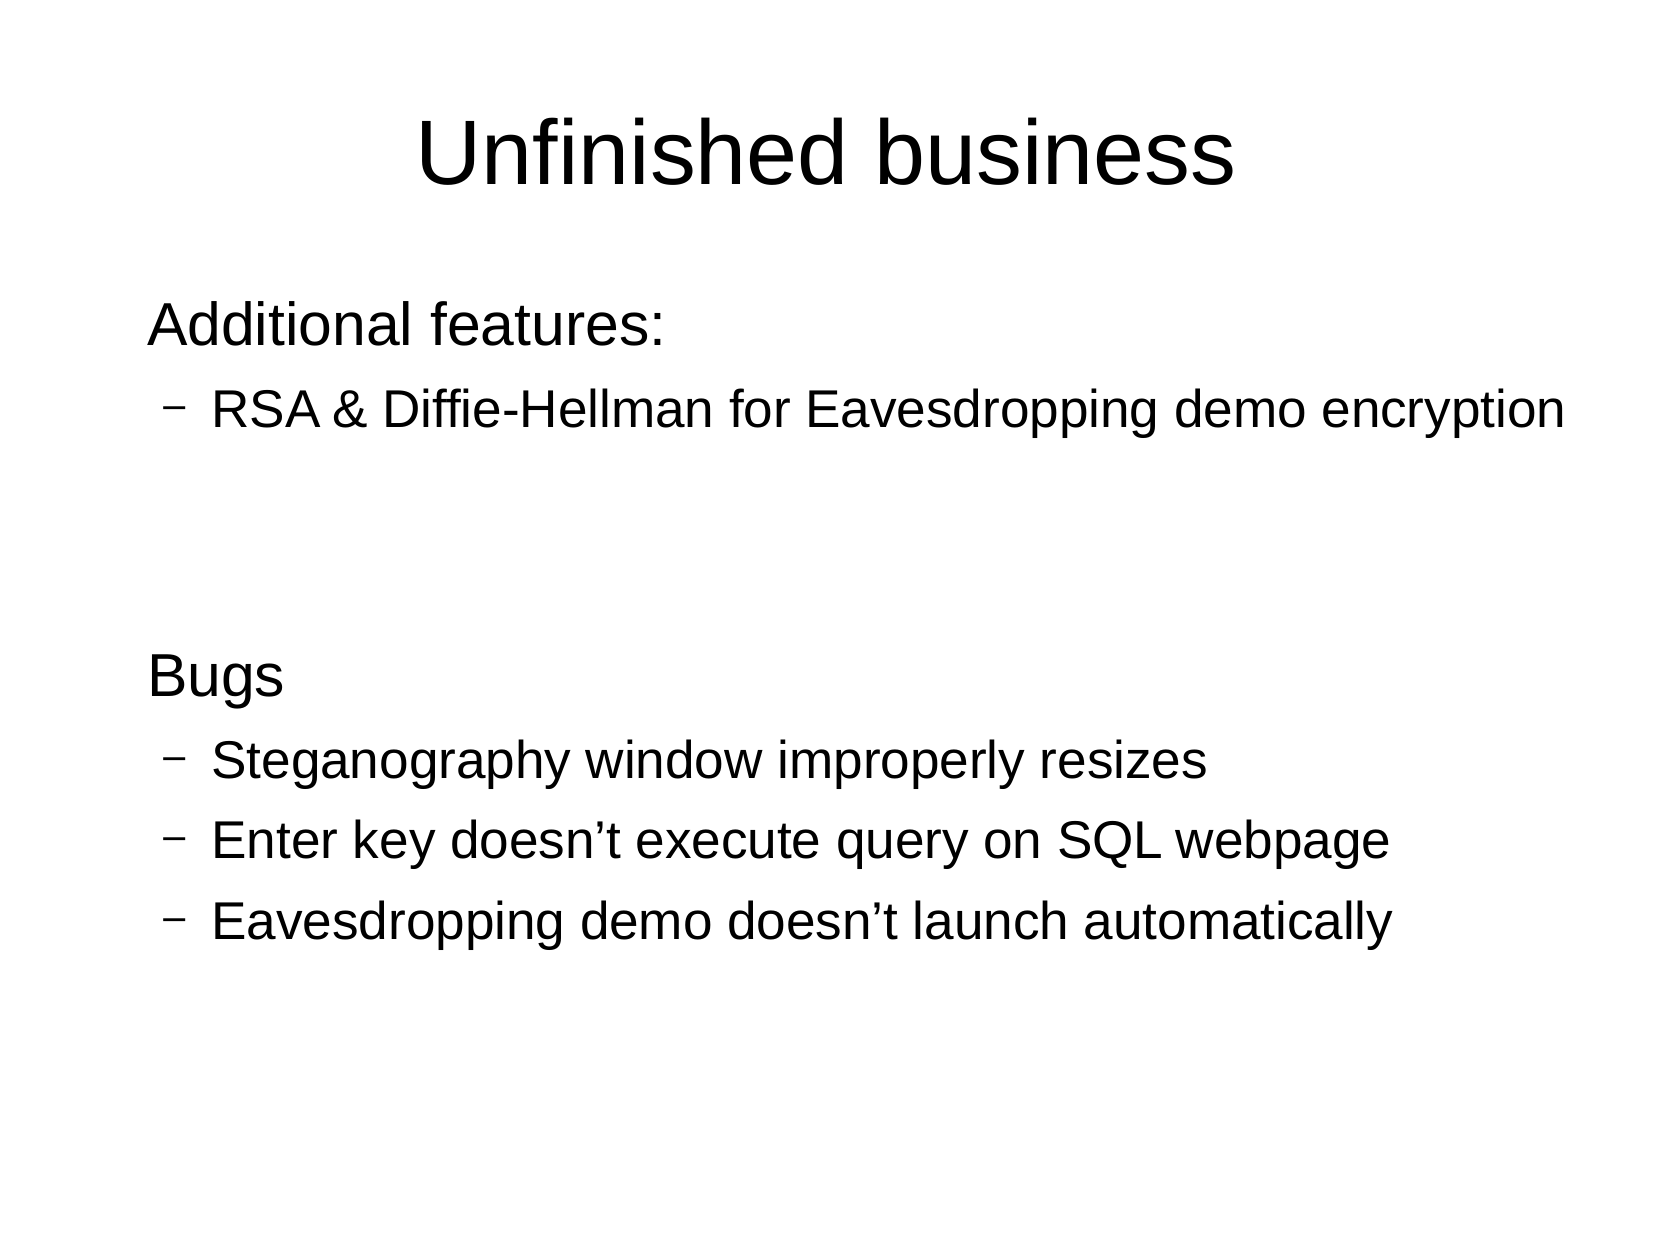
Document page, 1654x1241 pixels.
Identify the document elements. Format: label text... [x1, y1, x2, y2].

title Unfinished business [82, 49, 1571, 257]
list Additional features: RSA & Diffie-Hellman for Eavesdropping demo encryption Bugs Steganography window improperly resizes Enter key doesn’t execute query on SQL webpage Eavesdropping demo doesn’t launch automatically [82, 290, 1571, 1010]
